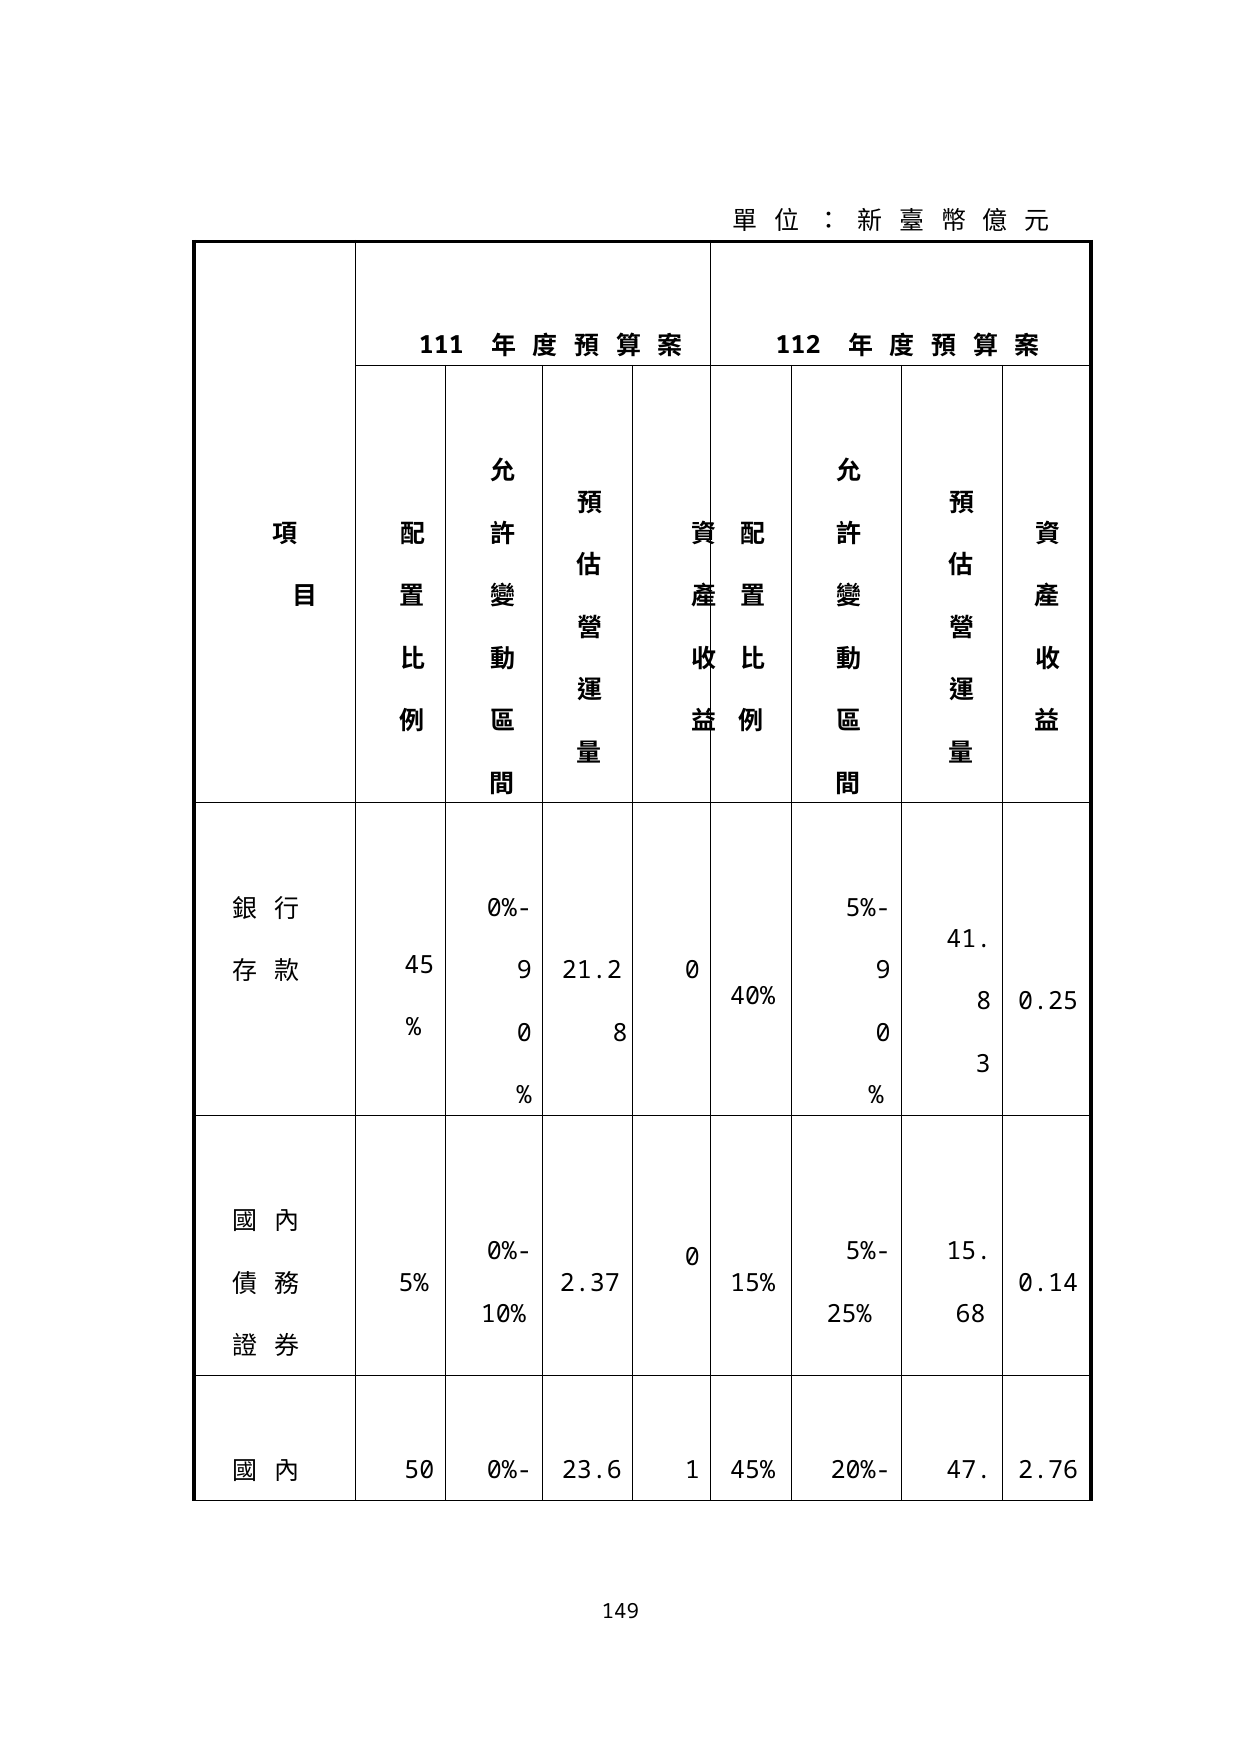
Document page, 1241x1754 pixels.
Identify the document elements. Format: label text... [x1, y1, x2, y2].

table_cell 40% [711, 803, 791, 1115]
table_cell 預估 營運量 [902, 366, 1002, 802]
table_cell 銀行存款 [196, 803, 355, 1115]
table_cell 國內 [196, 1376, 355, 1500]
table_cell 47. [902, 1376, 1002, 1500]
table_cell 0.10 [633, 803, 710, 1115]
table_cell 21.28 [543, 803, 632, 1115]
table_cell 0%- [446, 1376, 542, 1500]
table_cell 0%-10% [446, 1116, 542, 1375]
table_cell 15% [711, 1116, 791, 1375]
table_cell 15.68 [902, 1116, 1002, 1375]
table_cell 23.6 [543, 1376, 632, 1500]
table_cell 20%- [792, 1376, 901, 1500]
table_cell 0%-90% [446, 803, 542, 1115]
table_cell 預估 營運量 [543, 366, 632, 802]
table_cell 50 [356, 1376, 445, 1500]
table_header 111年度預算案 [356, 243, 710, 365]
table_header 項 目 [196, 243, 355, 802]
table_cell 配置 比例 [356, 366, 445, 802]
table_cell 2.37 [543, 1116, 632, 1375]
table_cell 5%-25% [792, 1116, 901, 1375]
table_cell 0.02 [633, 1116, 710, 1375]
table_cell 配置比例 [711, 366, 791, 802]
table_cell 0.14 [1003, 1116, 1089, 1375]
table_cell 0.25 [1003, 803, 1089, 1115]
table_cell 45% [711, 1376, 791, 1500]
table_cell 5% [356, 1116, 445, 1375]
table_cell 45% [356, 803, 445, 1115]
table_cell 2.76 [1003, 1376, 1089, 1500]
table_cell 允許變動區間 [792, 366, 901, 802]
table_cell 國內債務證券 [196, 1116, 355, 1375]
table_cell 5%-90% [792, 803, 901, 1115]
table_cell 41.83 [902, 803, 1002, 1115]
table_cell 資產 收益 [633, 366, 710, 802]
table_cell 1 [633, 1376, 710, 1500]
text 單位：新臺幣億元 [180, 177, 1058, 240]
table_cell 允許變動區間 [446, 366, 542, 802]
table_cell 資產 收益 [1003, 366, 1089, 802]
table_header 112年度預算案 [711, 243, 1089, 365]
